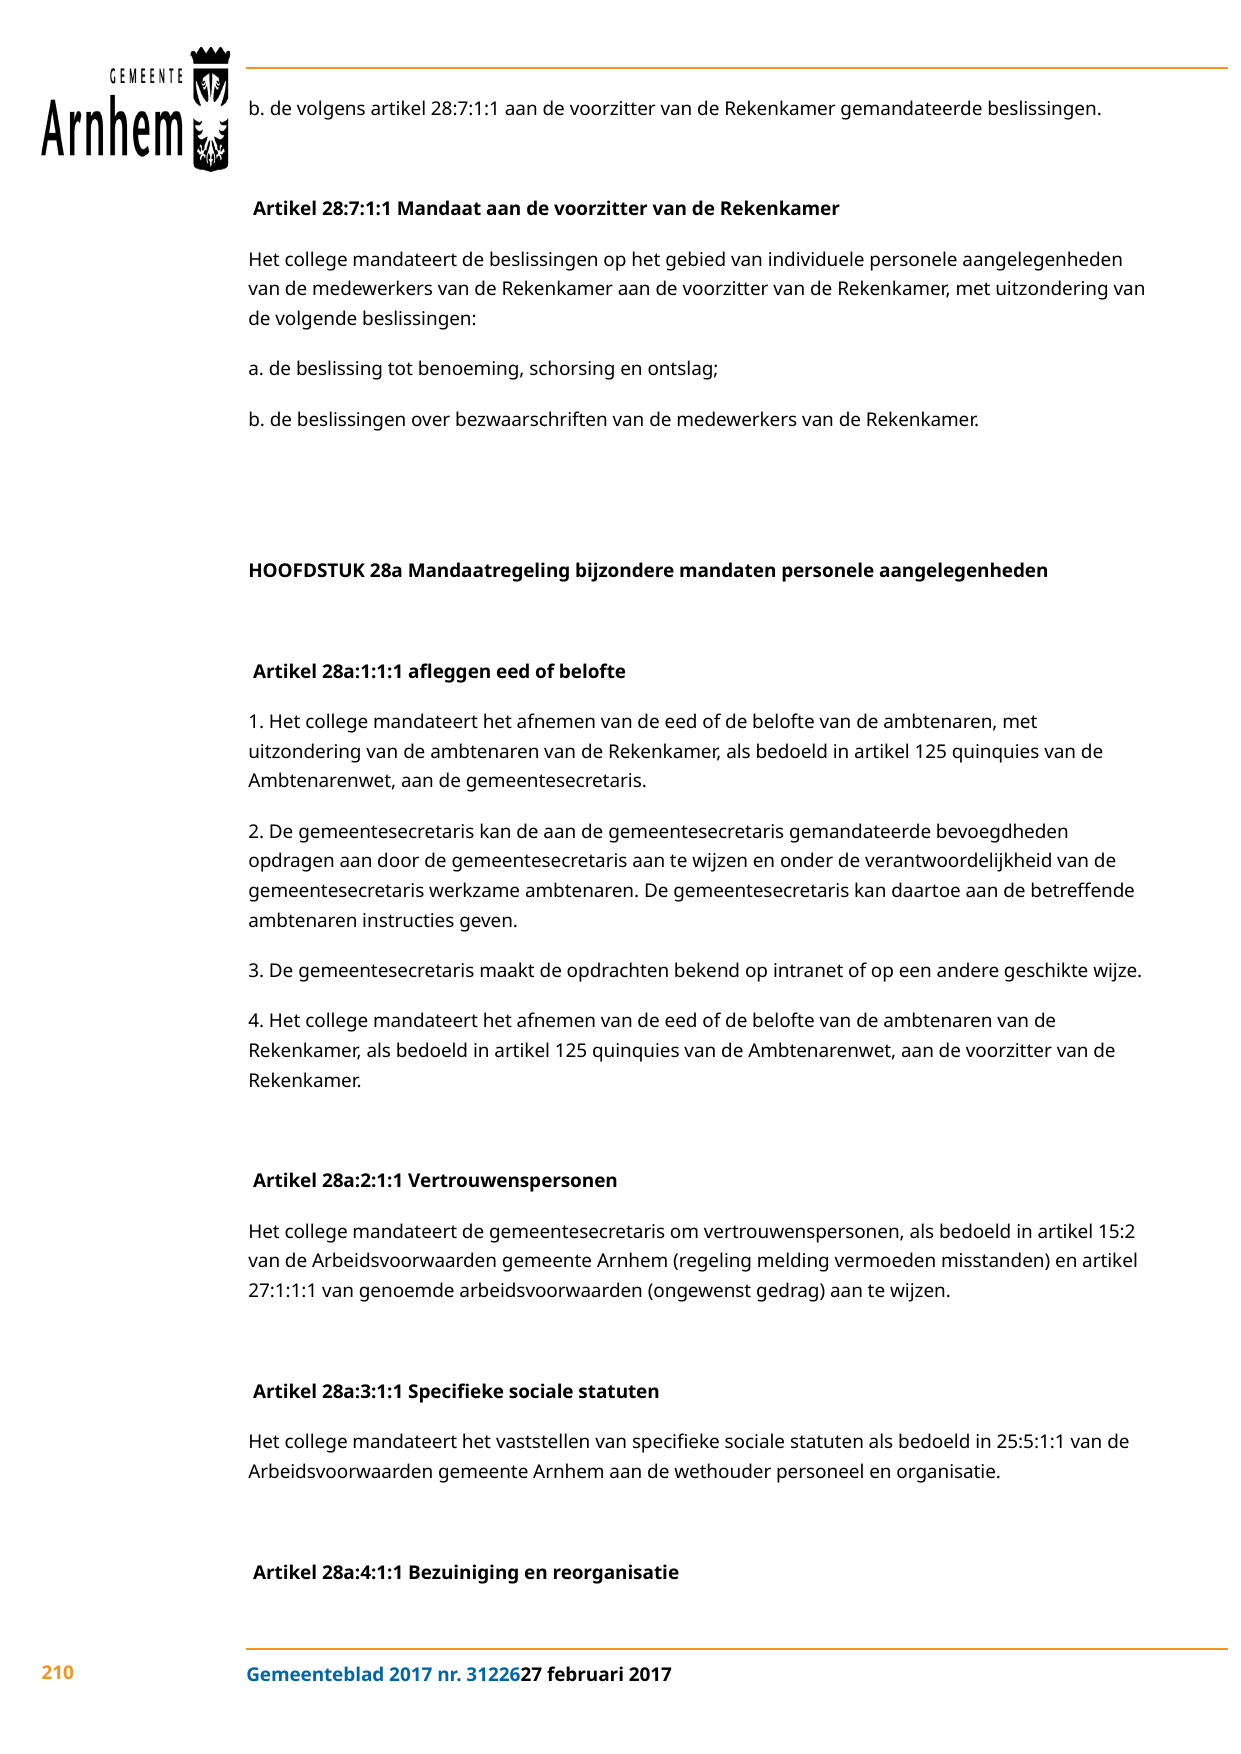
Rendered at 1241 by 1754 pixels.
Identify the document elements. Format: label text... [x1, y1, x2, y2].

text Het college mandateert het vaststellen van specifieke sociale statuten als bedoeld in 25:5:1:1 van de Arbeidsvoorwaarden gemeente Arnhem aan de wethouder personeel en organisatie. [248, 1428, 1152, 1484]
text Artikel 28a:3:1:1 Specifieke sociale statuten [248, 1378, 1152, 1404]
text b. de beslissingen over bezwaarschriften van de medewerkers van de Rekenkamer. [248, 406, 1152, 432]
text 2. De gemeentesecretaris kan de aan de gemeentesecretaris gemandateerde bevoegdheden opdragen aan door de gemeentesecretaris aan te wijzen en onder de verantwoordelijkheid van de gemeentesecretaris werkzame ambtenaren. De gemeentesecretaris kan daartoe aan de betreffende ambtenaren instructies geven. [248, 818, 1152, 933]
text Artikel 28a:2:1:1 Vertrouwenspersonen [248, 1168, 1152, 1193]
text Artikel 28a:4:1:1 Bezuiniging en reorganisatie [248, 1559, 1152, 1585]
text 3. De gemeentesecretaris maakt de opdrachten bekend op intranet of op een andere geschikte wijze. [248, 957, 1152, 983]
text HOOFDSTUK 28a Mandaatregeling bijzondere mandaten personele aangelegenheden [248, 557, 1152, 583]
text Het college mandateert de beslissingen op het gebied van individuele personele aangelegenheden van de medewerkers van de Rekenkamer aan de voorzitter van de Rekenkamer, met uitzondering van de volgende beslissingen: [248, 246, 1152, 331]
text Artikel 28a:1:1:1 afleggen eed of belofte [248, 658, 1152, 684]
text b. de volgens artikel 28:7:1:1 aan de voorzitter van de Rekenkamer gemandateerde beslissingen. [248, 95, 1152, 121]
text a. de beslissing tot benoeming, schorsing en ontslag; [248, 356, 1152, 381]
picture [41, 47, 231, 172]
text 1. Het college mandateert het afnemen van de eed of de belofte van de ambtenaren, met uitzondering van de ambtenaren van de Rekenkamer, als bedoeld in artikel 125 quinquies van de Ambtenarenwet, aan de gemeentesecretaris. [248, 708, 1152, 793]
text 4. Het college mandateert het afnemen van de eed of de belofte van de ambtenaren van de Rekenkamer, als bedoeld in artikel 125 quinquies van de Ambtenarenwet, aan de voorzitter van de Rekenkamer. [248, 1008, 1152, 1093]
text Het college mandateert de gemeentesecretaris om vertrouwenspersonen, als bedoeld in artikel 15:2 van de Arbeidsvoorwaarden gemeente Arnhem (regeling melding vermoeden misstanden) en artikel 27:1:1:1 van genoemde arbeidsvoorwaarden (ongewenst gedrag) aan te wijzen. [248, 1218, 1152, 1303]
text Artikel 28:7:1:1 Mandaat aan de voorzitter van de Rekenkamer [248, 196, 1152, 221]
